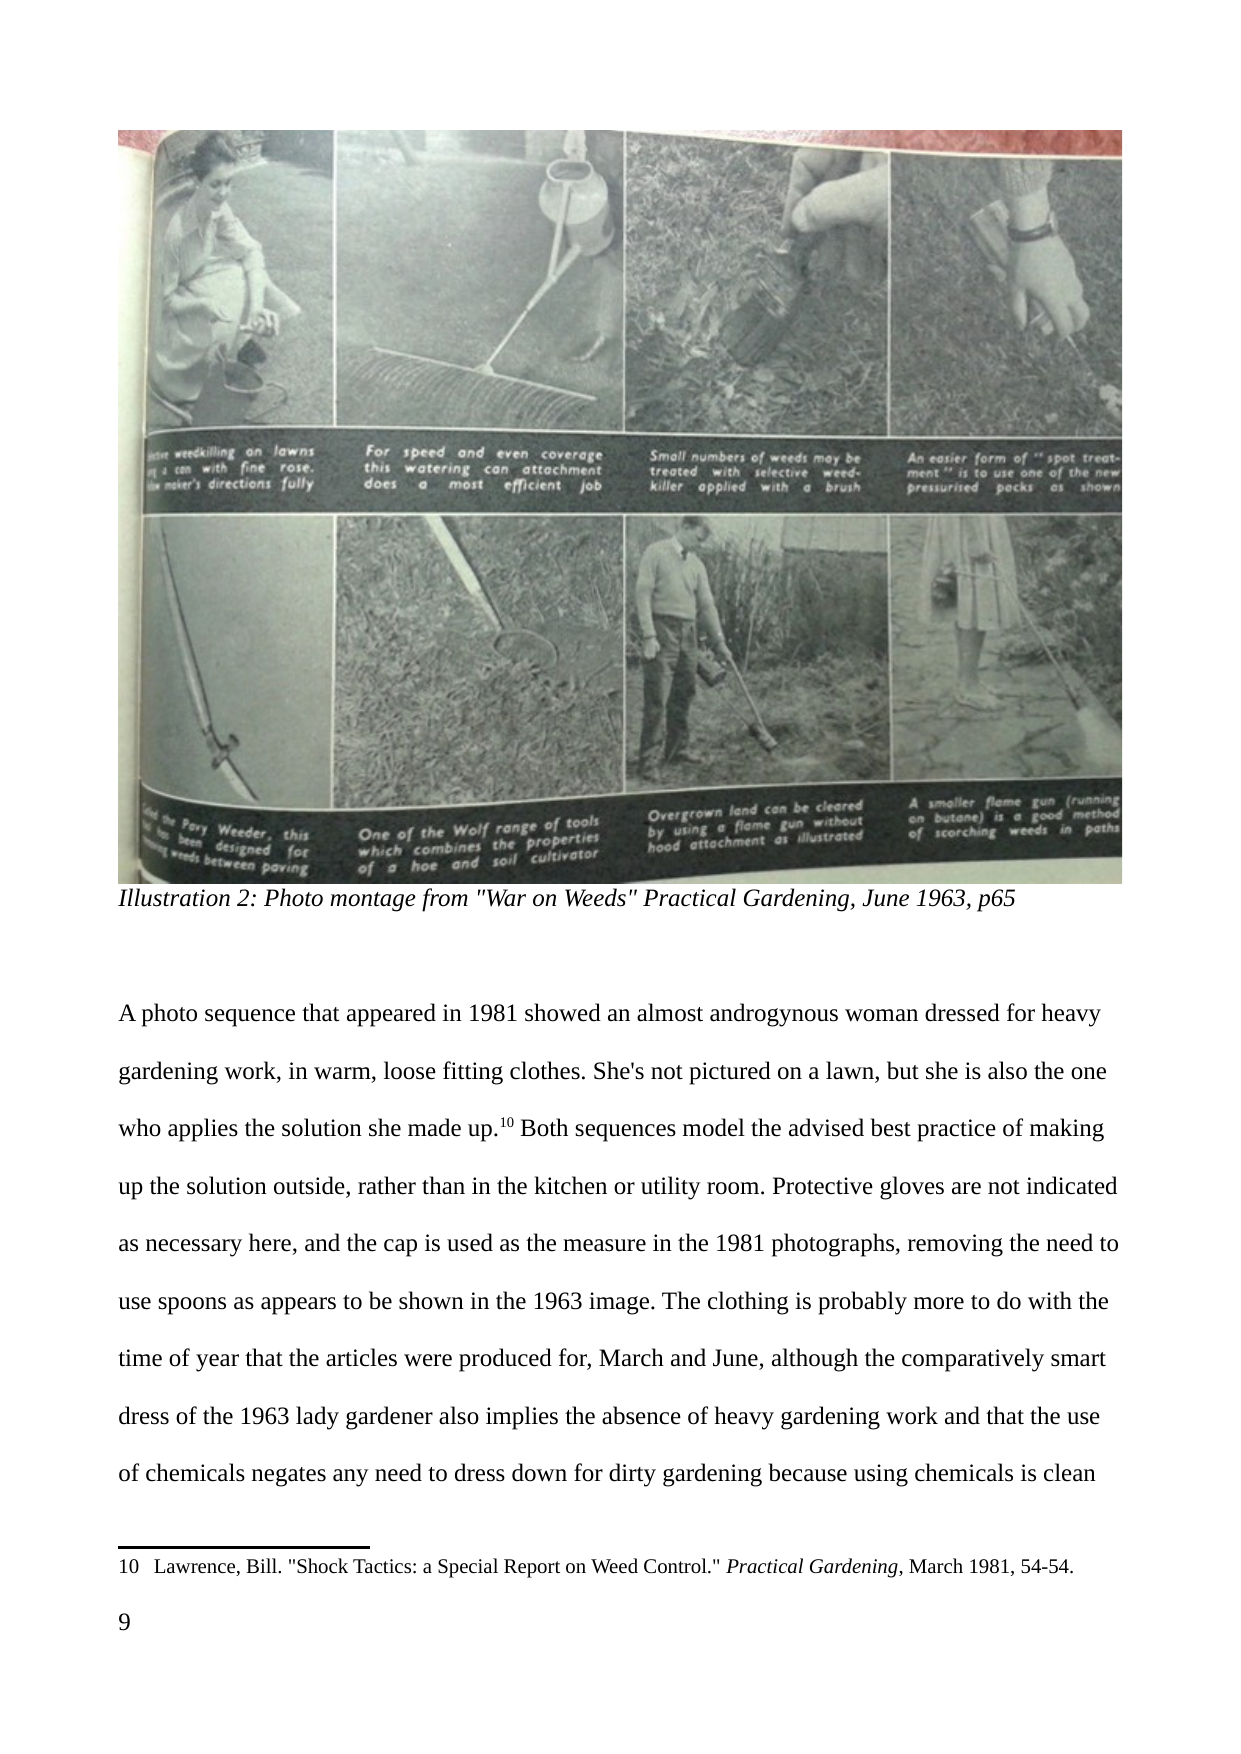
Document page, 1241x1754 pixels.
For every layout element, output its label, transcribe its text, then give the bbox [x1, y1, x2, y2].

text A photo sequence that appeared in 1981 showed an almost androgynous woman dressed for heavy gardening work, in warm, loose fitting clothes. She's not pictured on a lawn, but she is also the one who applies the solution she made up. Both sequences model the advised best practice of making up the solution outside, rather than in the kitchen or utility room. Protective gloves are not indicated as necessary here, and the cap is used as the measure in the 1981 photographs, removing the need to use spoons as appears to be shown in the 1963 image. The clothing is probably more to do with the time of year that the articles were produced for, March and June, although the comparatively smart dress of the 1963 lady gardener also implies the absence of heavy gardening work and that the use of chemicals negates any need to dress down for dirty gardening because using chemicals is clean [118, 998, 1122, 1487]
text Illustration 2: Photo montage from "War on Weeds" Practical Gardening, June 1963, p65 [118, 884, 1122, 912]
picture [118, 130, 1123, 884]
text Lawrence, Bill. "Shock Tactics: a Special Report on Weed Control." Practical Gardening, March 1981, 54-54. [118, 1553, 1122, 1578]
